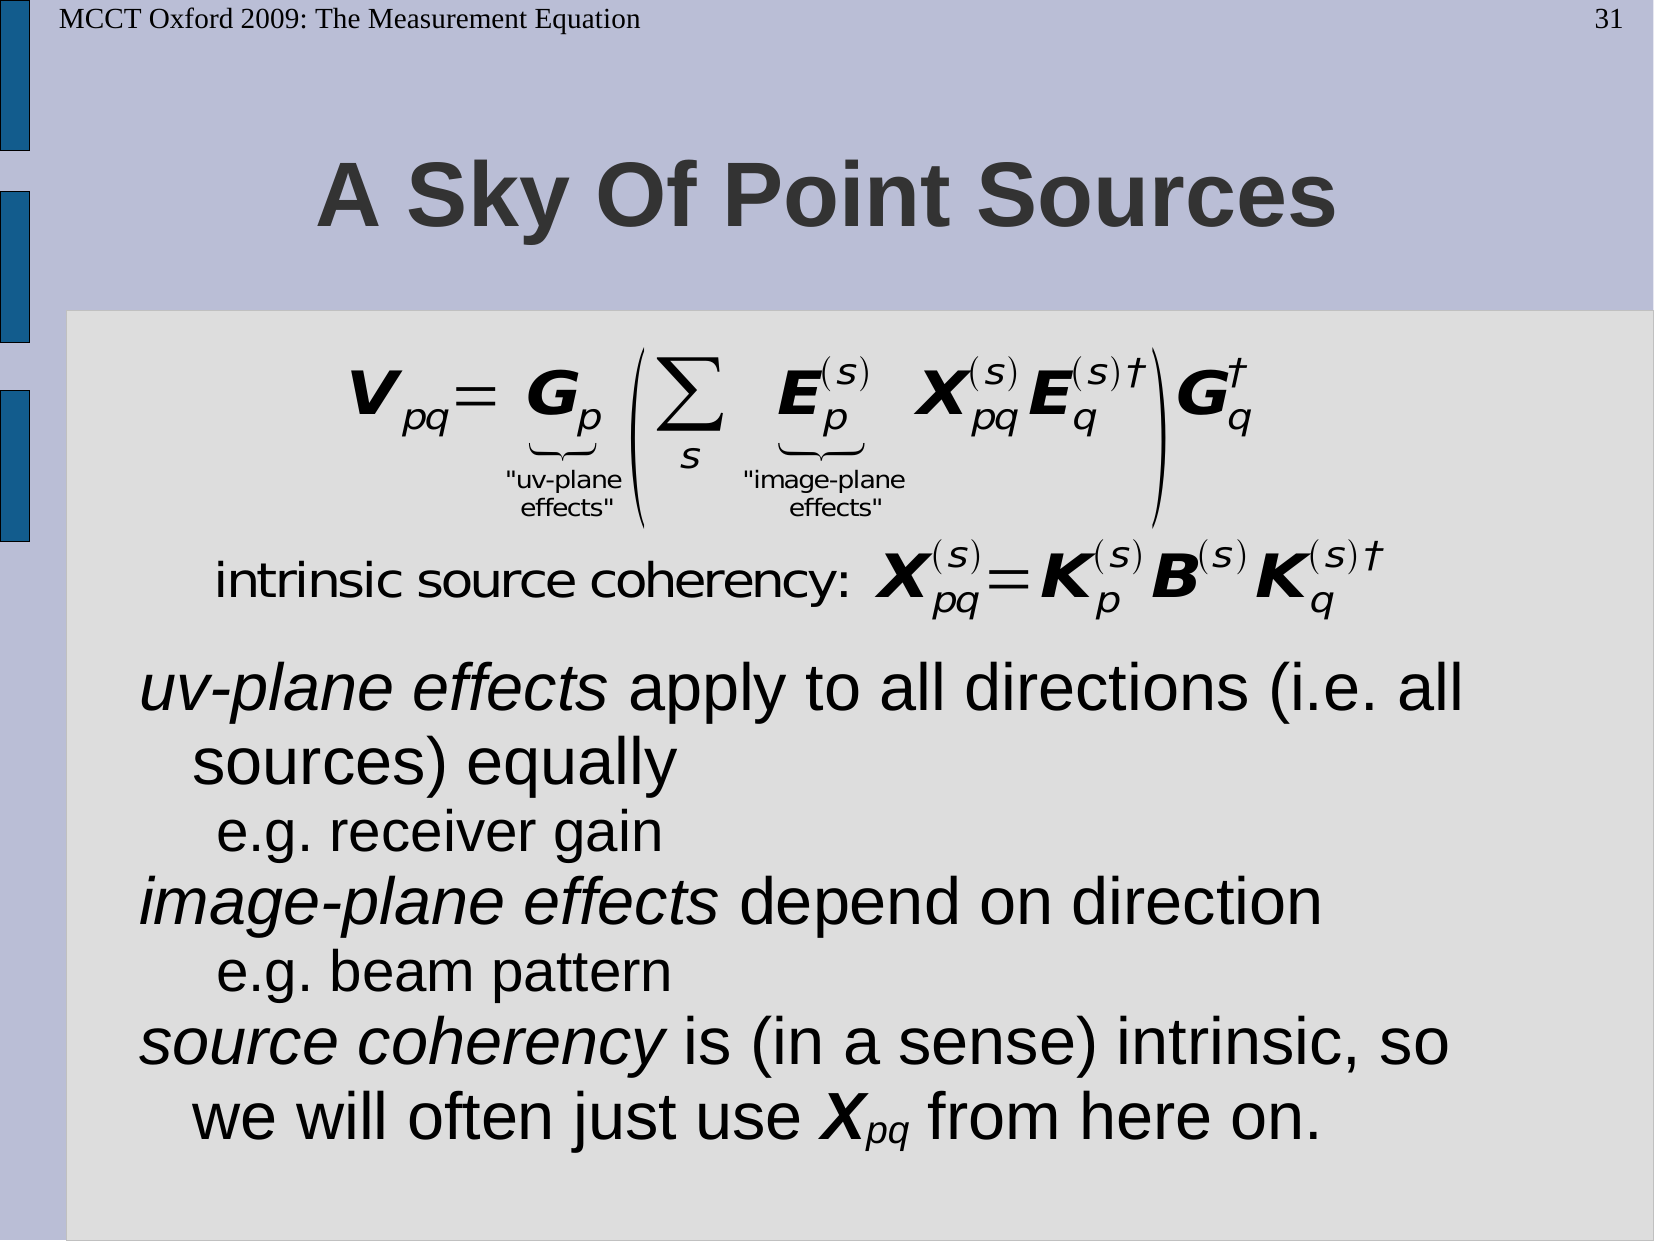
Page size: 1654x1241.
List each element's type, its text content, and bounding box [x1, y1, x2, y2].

chart [206, 343, 1388, 622]
list uv-plane effects apply to all directions (i.e. all sources) equally e.g. receiver gain image-plane effects depend on direction e.g. beam pattern source coherency is (in a sense) intrinsic, so we will often just use Xpq from here on. [121, 649, 1534, 1196]
title A Sky Of Point Sources [121, 91, 1534, 299]
